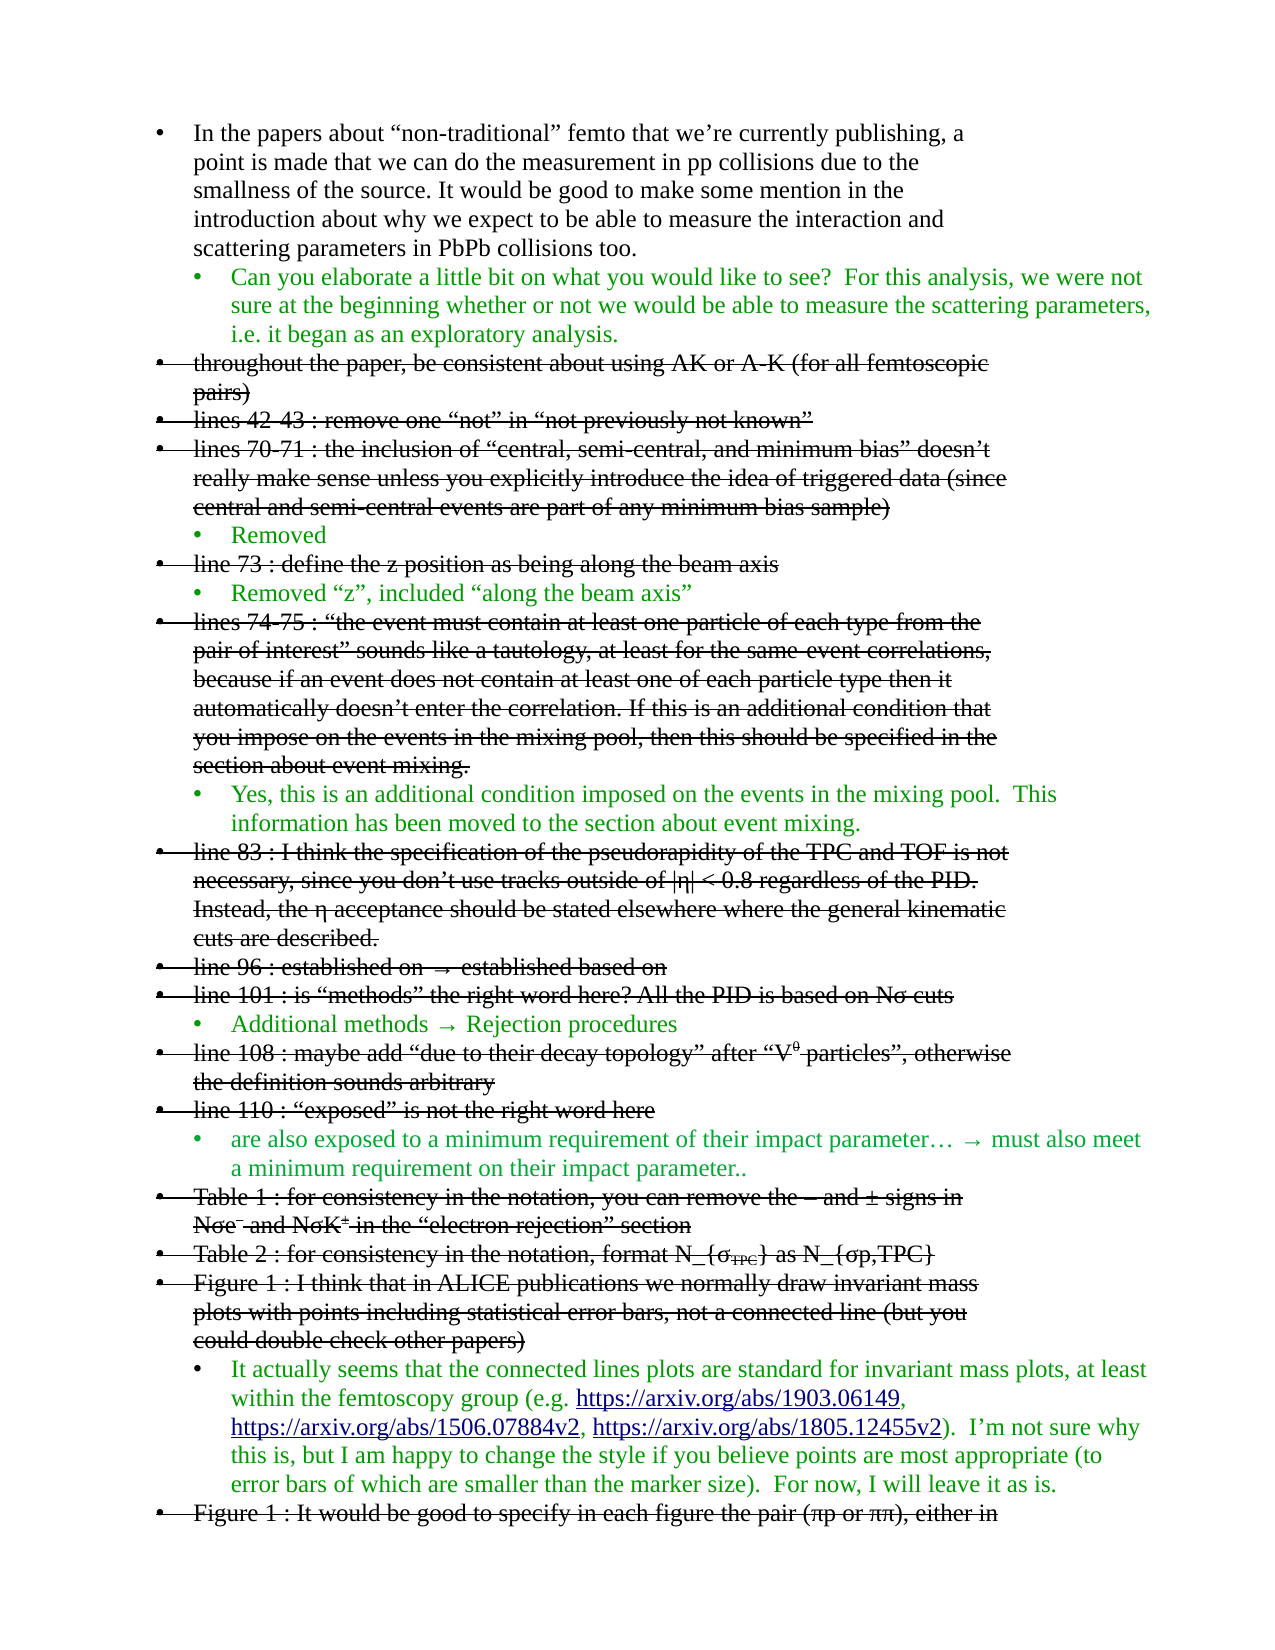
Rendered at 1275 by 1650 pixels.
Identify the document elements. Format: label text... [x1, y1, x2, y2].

list line 108 : maybe add “due to their decay topology” after “V0 particles”, otherwise [156, 1038, 1157, 1067]
list central and semi-central events are part of any minimum bias sample) [156, 492, 1157, 521]
list Additional methods → Rejection procedures [193, 1009, 1157, 1038]
list scattering parameters in PbPb collisions too. [156, 233, 1157, 262]
list Table 2 : for consistency in the notation, format N_{σTPC} as N_{σp,TPC} [156, 1239, 1157, 1268]
list point is made that we can do the measurement in pp collisions due to the [156, 147, 1157, 176]
list pairs) [156, 377, 1157, 406]
list throughout the paper, be consistent about using ΛK or Λ-K (for all femtoscopic [156, 348, 1157, 377]
list line 110 : “exposed” is not the right word here [156, 1096, 1157, 1124]
list pair of interest” sounds like a tautology, at least for the same-event correlations, [156, 636, 1157, 664]
list section about event mixing. [156, 751, 1157, 779]
list automatically doesn’t enter the correlation. If this is an additional condition that [156, 693, 1157, 722]
list Yes, this is an additional condition imposed on the events in the mixing pool. This information has been moved to the section about event mixing. [193, 779, 1157, 837]
list you impose on the events in the mixing pool, then this should be specified in the [156, 722, 1157, 751]
list lines 42-43 : remove one “not” in “not previously not known” [156, 406, 1157, 434]
list line 101 : is “methods” the right word here? All the PID is based on Nσ cuts [156, 981, 1157, 1009]
list plots with points including statistical error bars, not a connected line (but you [156, 1297, 1157, 1326]
list smallness of the source. It would be good to make some mention in the [156, 176, 1157, 204]
list introduction about why we expect to be able to measure the interaction and [156, 204, 1157, 233]
list the definition sounds arbitrary [156, 1067, 1157, 1096]
list Removed “z”, included “along the beam axis” [193, 578, 1157, 607]
list really make sense unless you explicitly introduce the idea of triggered data (since [156, 463, 1157, 492]
list could double check other papers) [156, 1326, 1157, 1354]
list lines 74-75 : “the event must contain at least one particle of each type from the [156, 607, 1157, 636]
list It actually seems that the connected lines plots are standard for invariant mass plots, at least within the femtoscopy group (e.g. https://arxiv.org/abs/1903.06149, https://arxiv.org/abs/1506.07884v2, https://arxiv.org/abs/1805.12455v2). I’m not sure why this is, but I am happy to change the style if you believe points are most appropriate (to error bars of which are smaller than the marker size). For now, I will leave it as is. [193, 1354, 1157, 1498]
list line 83 : I think the specification of the pseudorapidity of the TPC and TOF is not [156, 837, 1157, 866]
list because if an event does not contain at least one of each particle type then it [156, 664, 1157, 693]
list Removed [193, 521, 1157, 549]
list line 96 : established on → established based on [156, 952, 1157, 981]
list Nσe– and NσK± in the “electron rejection” section [156, 1211, 1157, 1239]
list lines 70-71 : the inclusion of “central, semi-central, and minimum bias” doesn’t [156, 434, 1157, 463]
list cuts are described. [156, 923, 1157, 952]
list Figure 1 : I think that in ALICE publications we normally draw invariant mass [156, 1268, 1157, 1297]
list Figure 1 : It would be good to specify in each figure the pair (πp or ππ), either in [156, 1498, 1157, 1527]
list Instead, the η acceptance should be stated elsewhere where the general kinematic [156, 894, 1157, 923]
list Table 1 : for consistency in the notation, you can remove the – and ± signs in [156, 1182, 1157, 1211]
list In the papers about “non-traditional” femto that we’re currently publishing, a [156, 118, 1157, 147]
list line 73 : define the z position as being along the beam axis [156, 549, 1157, 578]
list are also exposed to a minimum requirement of their impact parameter… → must also meet a minimum requirement on their impact parameter.. [193, 1124, 1157, 1182]
list Can you elaborate a little bit on what you would like to see? For this analysis, we were not sure at the beginning whether or not we would be able to measure the scattering parameters, i.e. it began as an exploratory analysis. [193, 262, 1157, 348]
list necessary, since you don’t use tracks outside of |η| < 0.8 regardless of the PID. [156, 866, 1157, 894]
